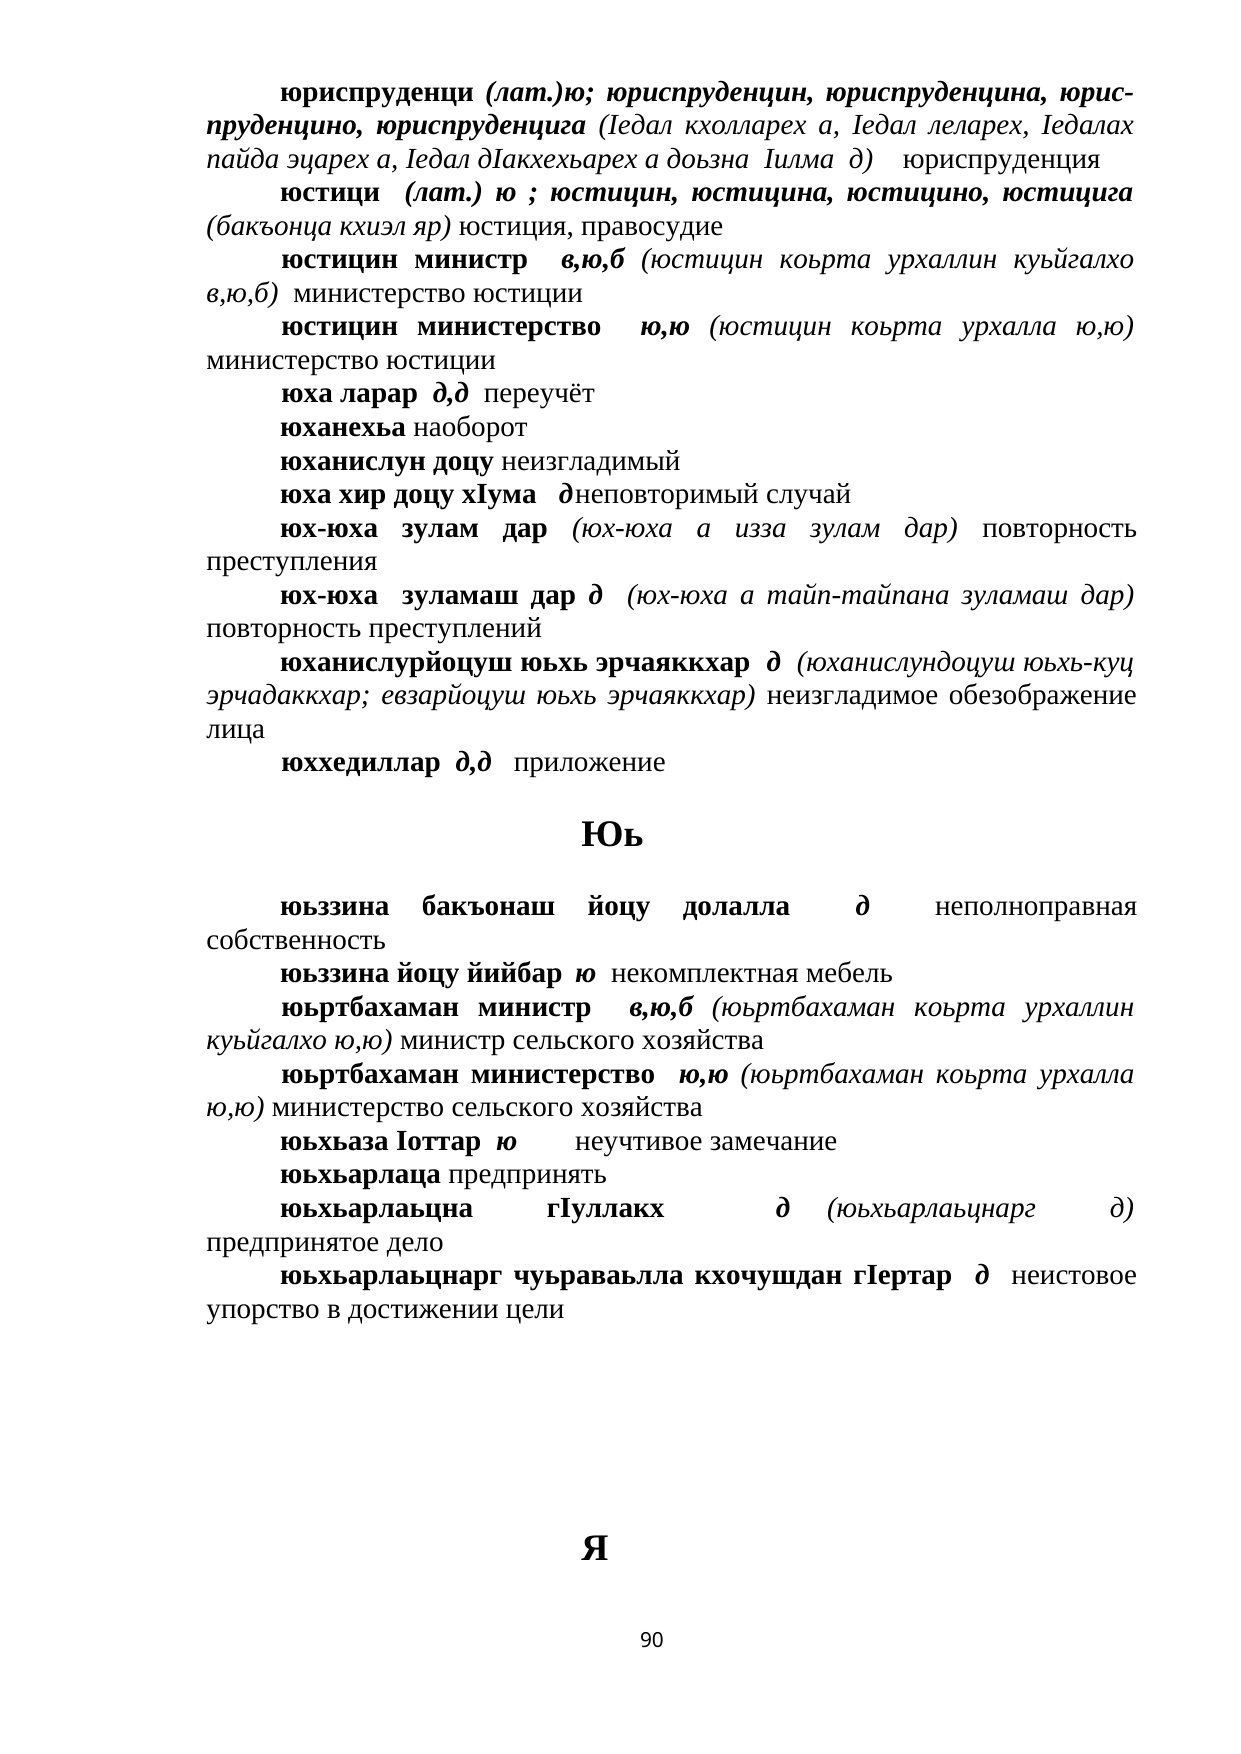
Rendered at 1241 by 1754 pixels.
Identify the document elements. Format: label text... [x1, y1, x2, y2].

text юьхьарлаца предпринять [206, 1157, 1137, 1190]
text юьртбахаман министр в,ю,б (юьртбахаман коьрта урхаллин куьйгалхо ю,ю) министр сельского хозяйства [206, 989, 1137, 1056]
text юханислурйоцуш юьхь эрчаяккхар д (юханислундоцуш юьхь-куц эрчадаккхар; евзарйоцуш юьхь эрчаяккхар) неизгладимое обезображение лица [206, 644, 1137, 744]
text юххедиллар д,д приложение [206, 744, 1137, 778]
text юьхьаза Ӏоттар ю неучтивое замечание [206, 1123, 1137, 1157]
text Юь [506, 812, 1137, 855]
text юьззина йоцу йийбар ю некомплектная мебель [206, 955, 1137, 989]
text юстицин министр в,ю,б (юстицин коьрта урхаллин куьйгалхо в,ю,б) министерство юстиции [206, 241, 1137, 308]
text юриспруденци (лат.)ю; юриспруденцин, юриспруденцина, юрис-пруденцино, юриспруденцига (Ӏедал кхолларех а, Ӏедал леларех, Ӏедалах пайда эцарех а, Ӏедал дӀакхехьарех а доьзна Ӏилма д) юриспруденция [206, 74, 1137, 174]
text юьззина бакъонаш йоцу долалла д неполноправная собственность [206, 888, 1137, 955]
text Я [506, 1526, 1137, 1569]
text юха хир доцу хӀума д неповторимый случай [206, 476, 1137, 510]
text юханехьа наоборот [206, 409, 1137, 443]
text юх-юха зуламаш дар д (юх-юха а тайп-тайпана зуламаш дар) повторность преступлений [206, 577, 1137, 644]
text юьртбахаман министерство ю,ю (юьртбахаман коьрта урхалла ю,ю) министерство сельского хозяйства [206, 1056, 1137, 1123]
text юха ларар д,д переучёт [206, 376, 1137, 409]
text юханислун доцу неизгладимый [206, 443, 1137, 476]
text юьхьарлаьцнарг чуьраваьлла кхочушдан гӀертар д неистовое упорство в достижении цели [206, 1257, 1137, 1324]
text юьхьарлаьцна гӀуллакх д (юьхьарлаьцнарг д) предпринятое дело [206, 1190, 1137, 1257]
text юх-юха зулам дар (юх-юха а изза зулам дар) повторность преступления [206, 510, 1137, 577]
text юстицин министерство ю,ю (юстицин коьрта урхалла ю,ю) министерство юстиции [206, 308, 1137, 376]
text юстици (лат.) ю ; юстицин, юстицина, юстицино, юстицига (бакъонца кхиэл яр) юстиция, правосудие [206, 174, 1137, 241]
